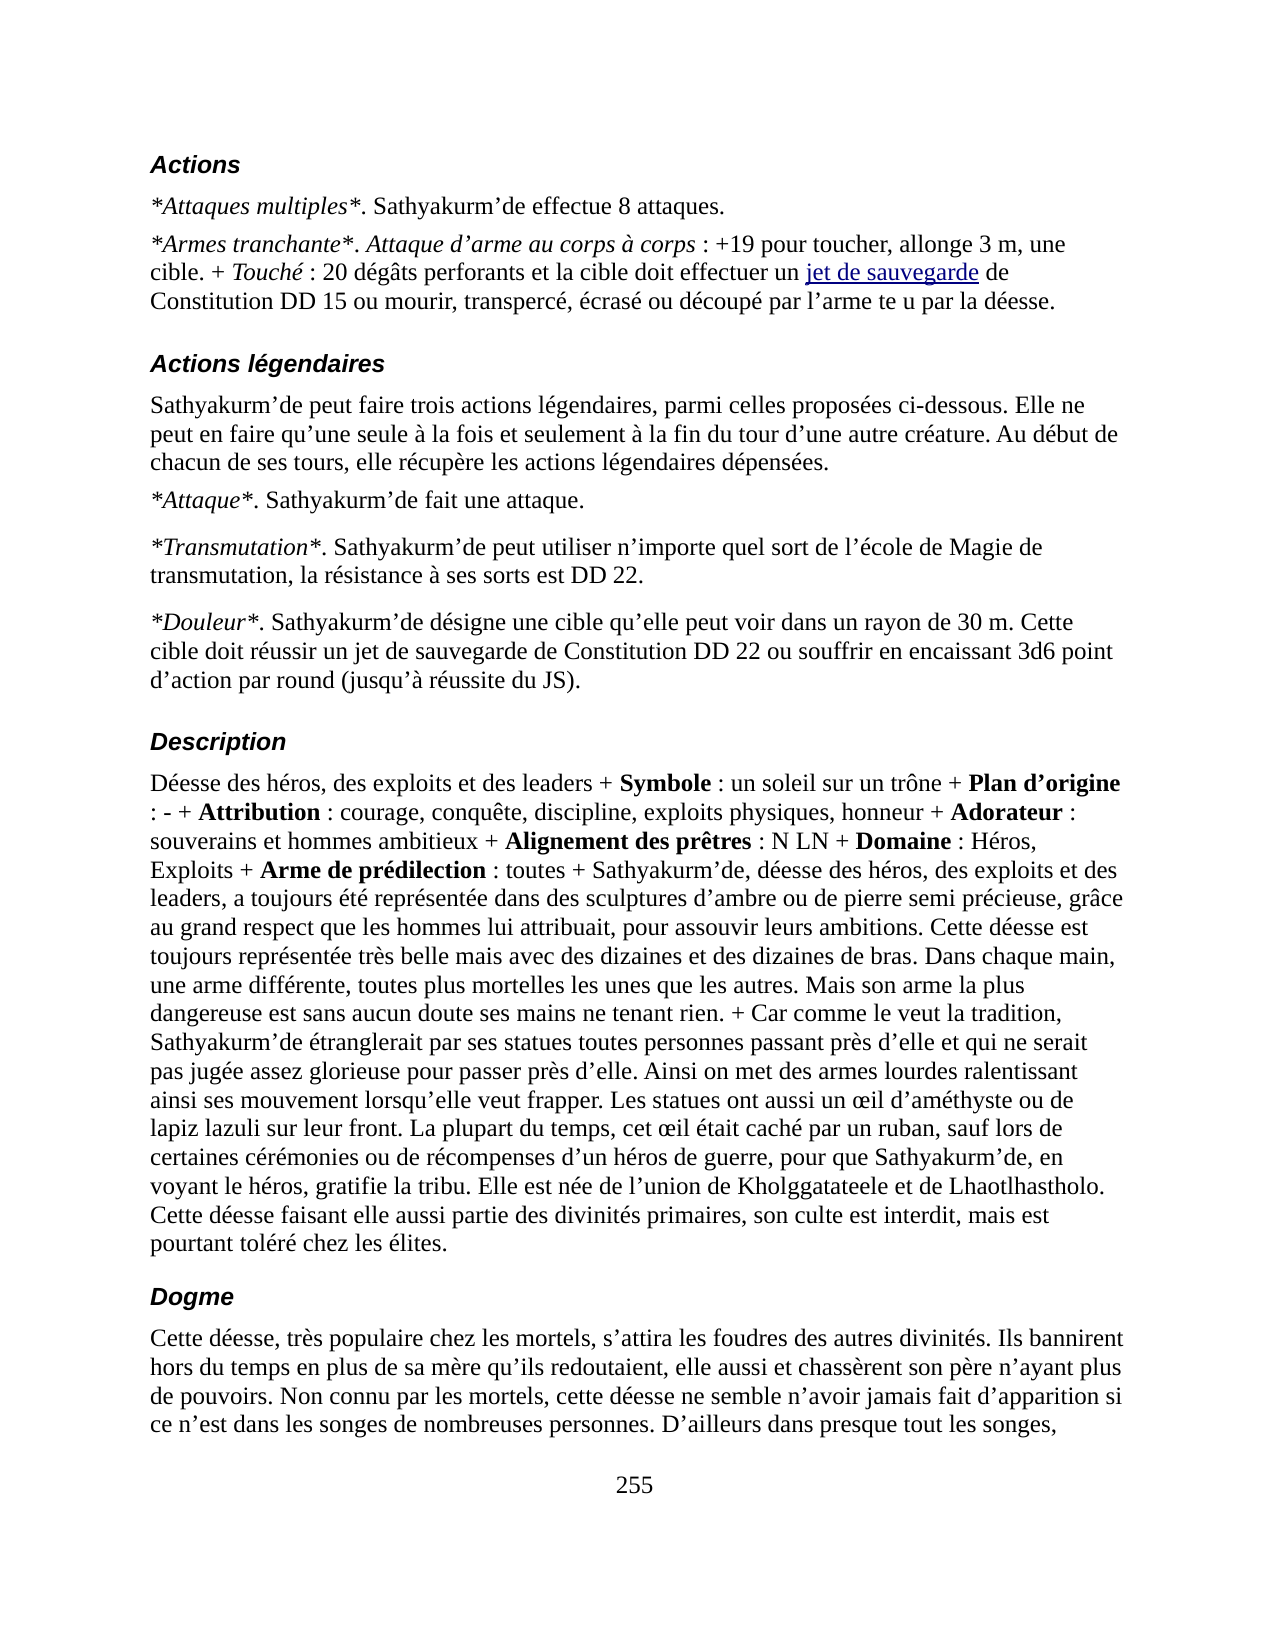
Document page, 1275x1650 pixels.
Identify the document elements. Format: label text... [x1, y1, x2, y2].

subtitle Description [150, 727, 1125, 756]
text *Douleur*. Sathyakurm’de désigne une cible qu’elle peut voir dans un rayon de 30 m. Cette cible doit réussir un jet de sauvegarde de Constitution DD 22 ou souffrir en encaissant 3d6 point d’action par round (jusqu’à réussite du JS). [150, 607, 1125, 693]
text Cette déesse, très populaire chez les mortels, s’attira les foudres des autres divinités. Ils bannirent hors du temps en plus de sa mère qu’ils redoutaient, elle aussi et chassèrent son père n’ayant plus de pouvoirs. Non connu par les mortels, cette déesse ne semble n’avoir jamais fait d’apparition si ce n’est dans les songes de nombreuses personnes. D’ailleurs dans presque tout les songes, [150, 1323, 1125, 1438]
text *Transmutation*. Sathyakurm’de peut utiliser n’importe quel sort de l’école de Magie de transmutation, la résistance à ses sorts est DD 22. [150, 532, 1125, 589]
text *Attaques multiples*. Sathyakurm’de effectue 8 attaques. [150, 191, 1125, 220]
text Déesse des héros, des exploits et des leaders + Symbole : un soleil sur un trône + Plan d’origine : - + Attribution : courage, conquête, discipline, exploits physiques, honneur + Adorateur : souverains et hommes ambitieux + Alignement des prêtres : N LN + Domaine : Héros, Exploits + Arme de prédilection : toutes + Sathyakurm’de, déesse des héros, des exploits et des leaders, a toujours été représentée dans des sculptures d’ambre ou de pierre semi précieuse, grâce au grand respect que les hommes lui attribuait, pour assouvir leurs ambitions. Cette déesse est toujours représentée très belle mais avec des dizaines et des dizaines de bras. Dans chaque main, une arme différente, toutes plus mortelles les unes que les autres. Mais son arme la plus dangereuse est sans aucun doute ses mains ne tenant rien. + Car comme le veut la tradition, Sathyakurm’de étranglerait par ses statues toutes personnes passant près d’elle et qui ne serait pas jugée assez glorieuse pour passer près d’elle. Ainsi on met des armes lourdes ralentissant ainsi ses mouvement lorsqu’elle veut frapper. Les statues ont aussi un œil d’améthyste ou de lapiz lazuli sur leur front. La plupart du temps, cet œil était caché par un ruban, sauf lors de certaines cérémonies ou de récompenses d’un héros de guerre, pour que Sathyakurm’de, en voyant le héros, gratifie la tribu. Elle est née de l’union de Kholggatateele et de Lhaotlhastholo. Cette déesse faisant elle aussi partie des divinités primaires, son culte est interdit, mais est pourtant toléré chez les élites. [150, 768, 1125, 1257]
text *Attaque*. Sathyakurm’de fait une attaque. [150, 485, 1125, 514]
text Sathyakurm’de peut faire trois actions légendaires, parmi celles proposées ci-dessous. Elle ne peut en faire qu’une seule à la fois et seulement à la fin du tour d’une autre créature. Au début de chacun de ses tours, elle récupère les actions légendaires dépensées. [150, 390, 1125, 476]
subtitle Actions légendaires [150, 349, 1125, 377]
subtitle Dogme [150, 1282, 1125, 1311]
subtitle Actions [150, 150, 1125, 178]
text *Armes tranchante*. Attaque d’arme au corps à corps : +19 pour toucher, allonge 3 m, une cible. + Touché : 20 dégâts perforants et la cible doit effectuer un jet de sauvegarde de Constitution DD 15 ou mourir, transpercé, écrasé ou découpé par l’arme te u par la déesse. [150, 229, 1125, 315]
